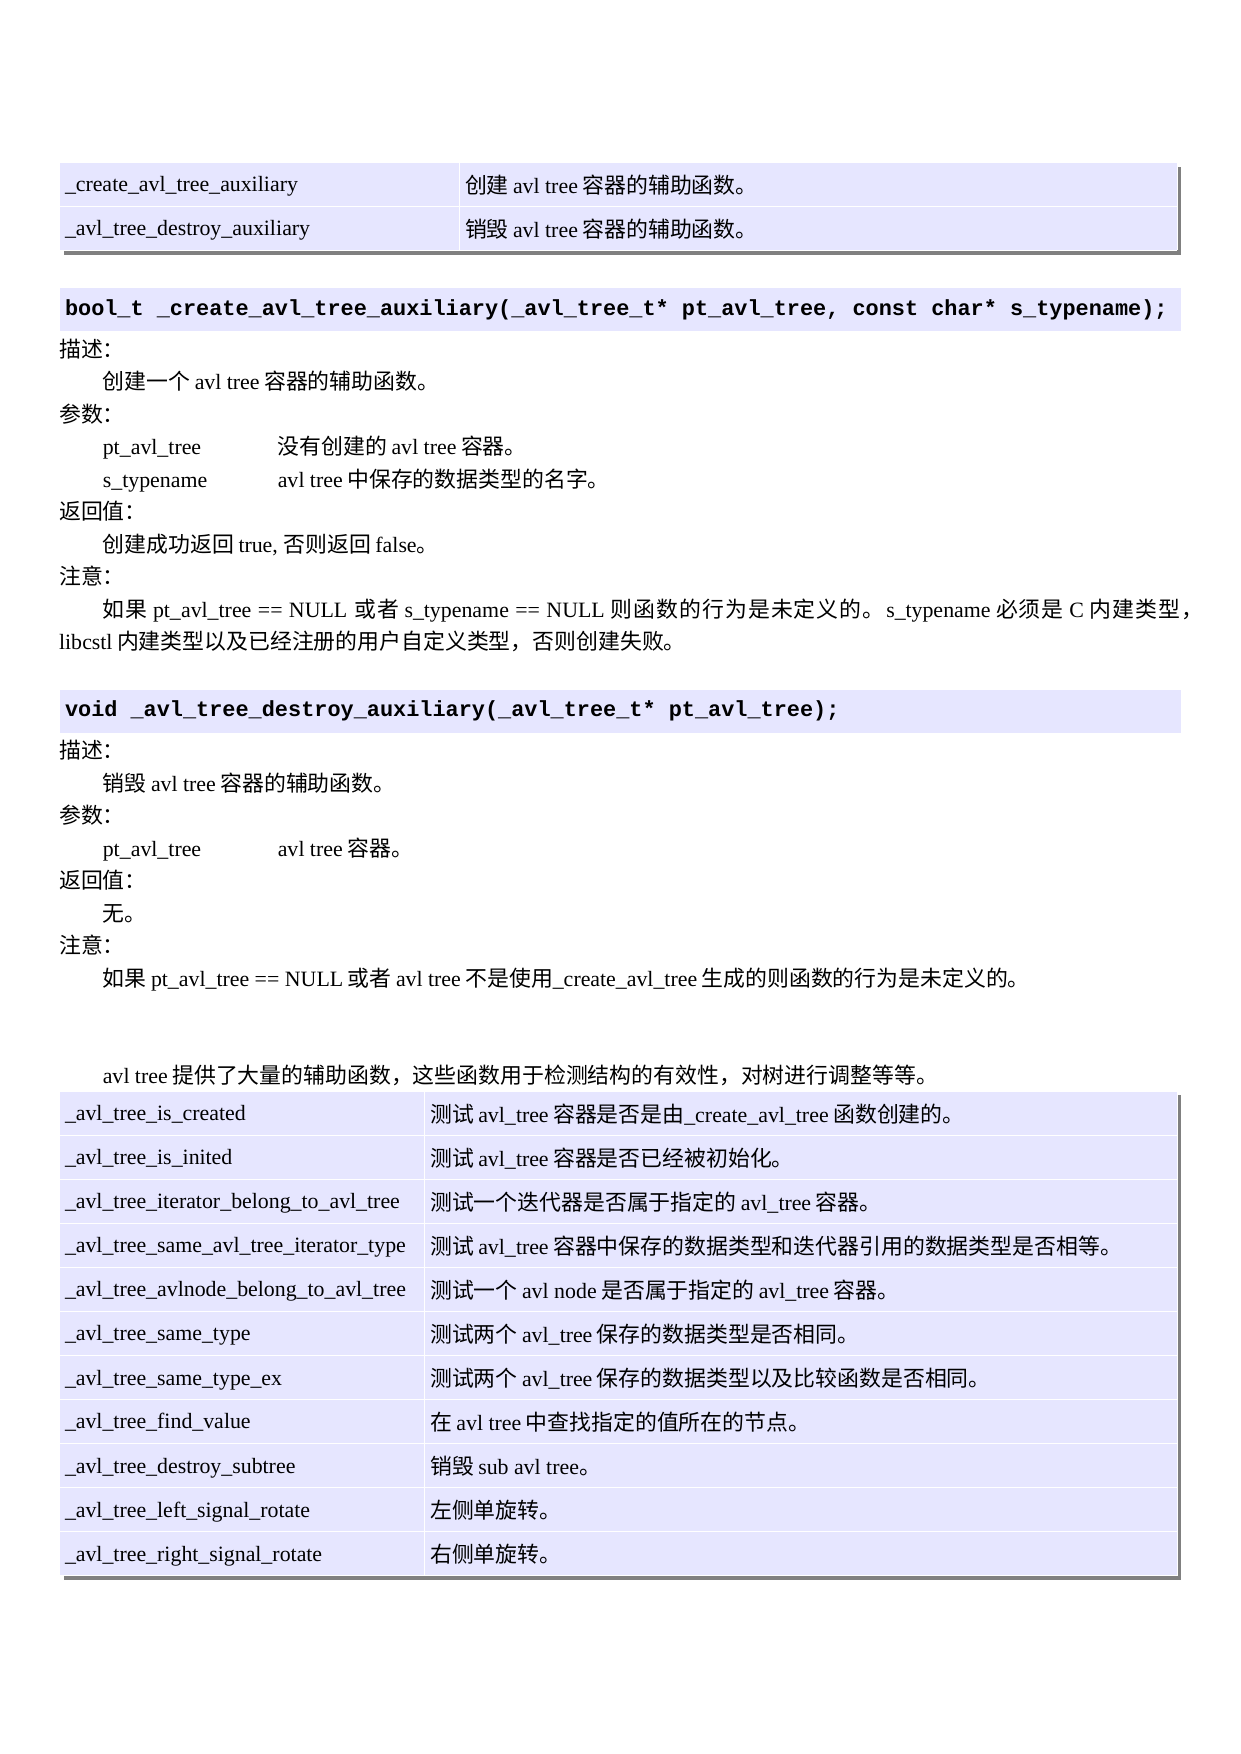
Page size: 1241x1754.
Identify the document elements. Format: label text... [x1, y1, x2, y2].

text 参数： [59, 396, 1181, 429]
table_cell _avl_tree_same_type_ex [60, 1356, 424, 1399]
text 创建一个avl tree容器的辅助函数。 [59, 364, 1181, 396]
table_header _avl_tree_is_created [60, 1092, 424, 1135]
text 如果pt_avl_tree == NULL或者avl tree不是使用_create_avl_tree生成的则函数的行为是未定义的。 [59, 961, 1181, 993]
text 注意： [59, 928, 1181, 961]
table_cell _avl_tree_destroy_auxiliary [60, 207, 459, 250]
text pt_avl_tree 没有创建的avl tree容器。 [59, 429, 1181, 461]
text 无。 [59, 896, 1181, 928]
table_header bool_t _create_avl_tree_auxiliary(_avl_tree_t* pt_avl_tree, const char* s_typename); [60, 288, 1181, 331]
table_header 创建avl tree容器的辅助函数。 [460, 163, 1177, 206]
table_cell _avl_tree_destroy_subtree [60, 1444, 424, 1487]
table_cell _avl_tree_iterator_belong_to_avl_tree [60, 1180, 424, 1223]
table_header 测试avl_tree容器是否是由_create_avl_tree函数创建的。 [425, 1092, 1177, 1135]
text 描述： [59, 734, 1181, 766]
table_cell _avl_tree_left_signal_rotate [60, 1488, 424, 1531]
table_cell 测试avl_tree容器中保存的数据类型和迭代器引用的数据类型是否相等。 [425, 1224, 1177, 1267]
table_cell _avl_tree_find_value [60, 1400, 424, 1443]
text 参数： [59, 798, 1181, 831]
text 返回值： [59, 863, 1181, 896]
table_cell 测试avl_tree容器是否已经被初始化。 [425, 1136, 1177, 1179]
text pt_avl_tree avl tree容器。 [59, 831, 1181, 863]
text 如果pt_avl_tree == NULL 或者s_typename == NULL则函数的行为是未定义的。s_typename必须是C内建类型，libcstl内建类型以及已经注册的用户自定义类型，否则创建失败。 [59, 591, 1181, 656]
table_cell _avl_tree_same_type [60, 1312, 424, 1355]
table_header void _avl_tree_destroy_auxiliary(_avl_tree_t* pt_avl_tree); [60, 690, 1181, 733]
table_cell 销毁sub avl tree。 [425, 1444, 1177, 1487]
table_cell 在avl tree中查找指定的值所在的节点。 [425, 1400, 1177, 1443]
table_header _create_avl_tree_auxiliary [60, 163, 459, 206]
text 描述： [59, 332, 1181, 364]
text avl tree提供了大量的辅助函数，这些函数用于检测结构的有效性，对树进行调整等等。 [59, 1058, 1181, 1091]
table_cell _avl_tree_avlnode_belong_to_avl_tree [60, 1268, 424, 1311]
table_cell 测试两个avl_tree保存的数据类型是否相同。 [425, 1312, 1177, 1355]
text s_typename avl tree中保存的数据类型的名字。 [59, 461, 1181, 494]
table_cell 测试一个avl node是否属于指定的avl_tree容器。 [425, 1268, 1177, 1311]
text 销毁avl tree容器的辅助函数。 [59, 766, 1181, 798]
table_cell _avl_tree_same_avl_tree_iterator_type [60, 1224, 424, 1267]
text 创建成功返回true, 否则返回false。 [59, 526, 1181, 559]
text 返回值： [59, 494, 1181, 526]
table_cell 右侧单旋转。 [425, 1532, 1177, 1575]
table_cell 左侧单旋转。 [425, 1488, 1177, 1531]
text 注意： [59, 559, 1181, 591]
table_cell 销毁avl tree容器的辅助函数。 [460, 207, 1177, 250]
table_cell 测试一个迭代器是否属于指定的avl_tree容器。 [425, 1180, 1177, 1223]
table_cell 测试两个avl_tree保存的数据类型以及比较函数是否相同。 [425, 1356, 1177, 1399]
table_cell _avl_tree_right_signal_rotate [60, 1532, 424, 1575]
table_cell _avl_tree_is_inited [60, 1136, 424, 1179]
